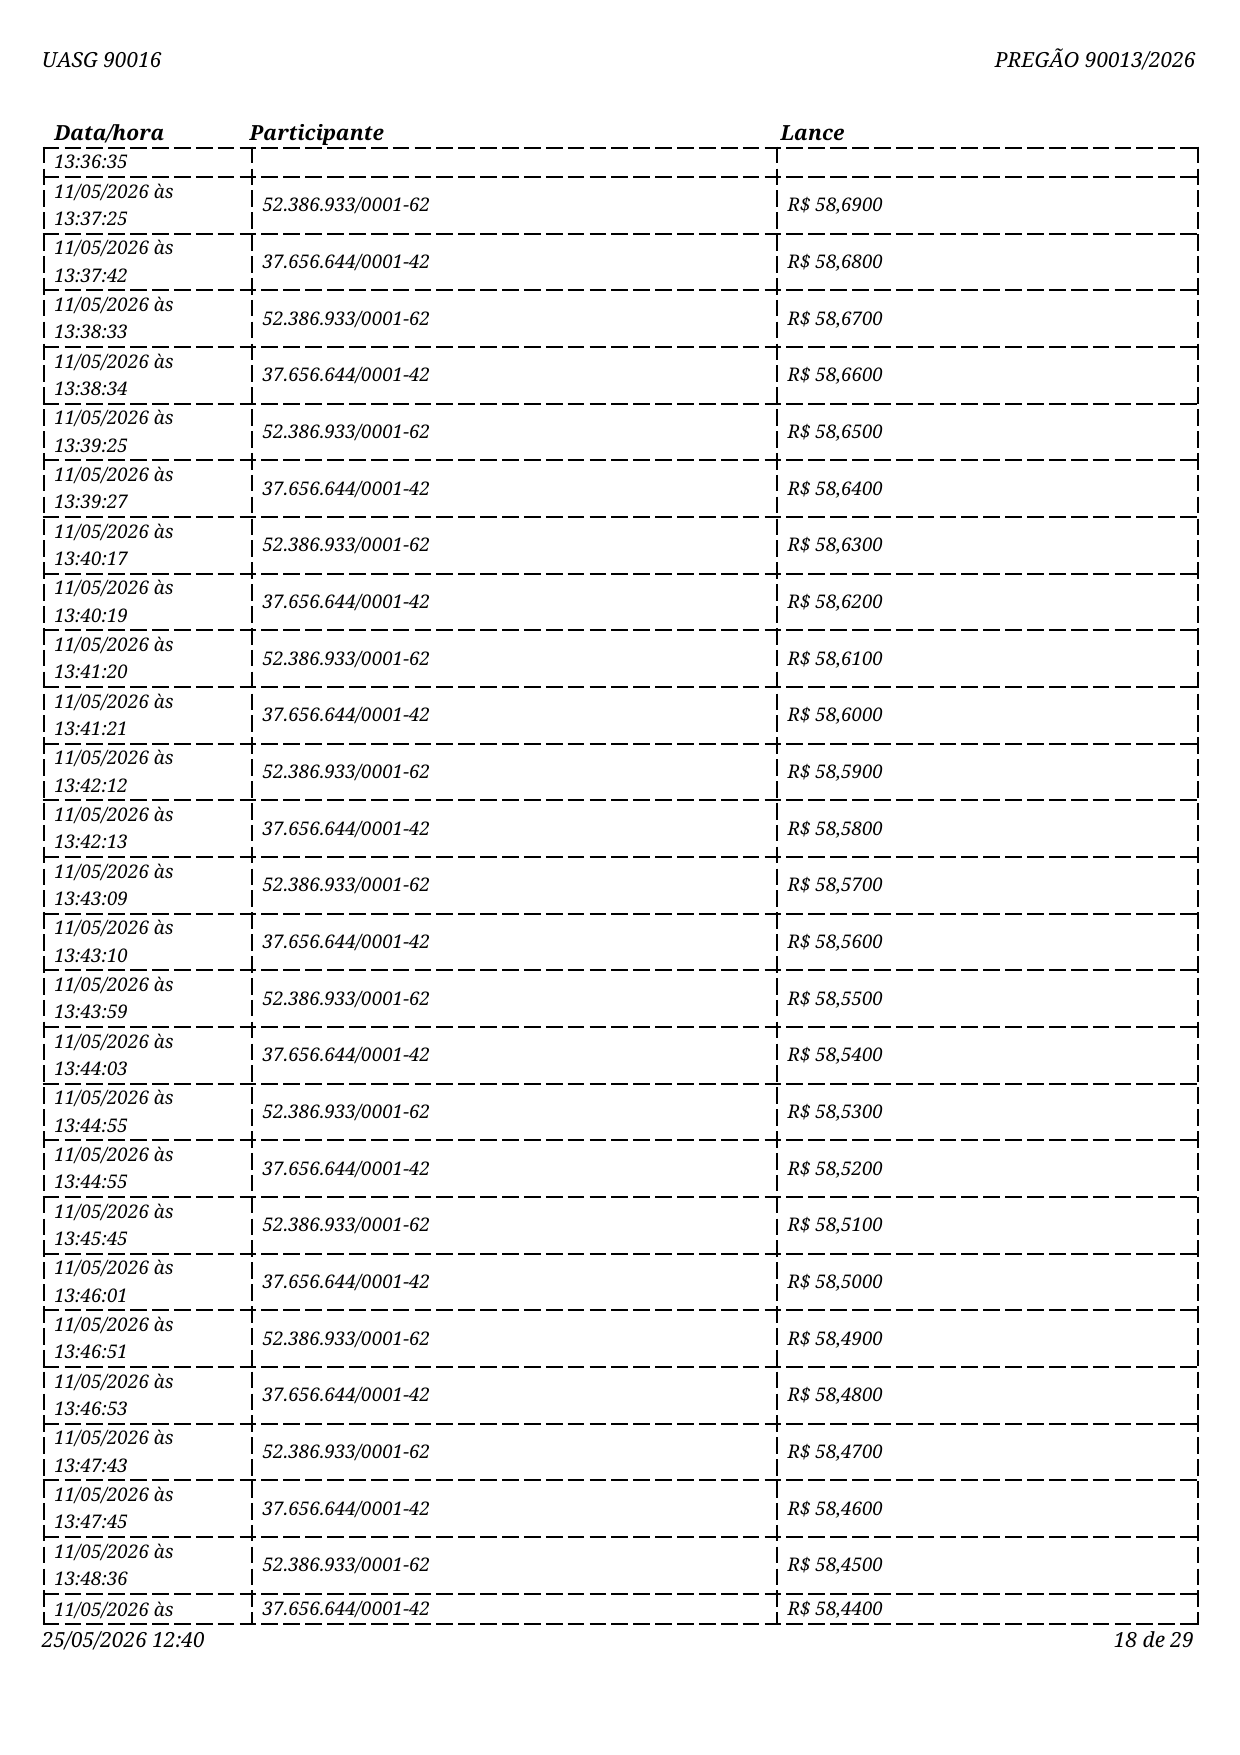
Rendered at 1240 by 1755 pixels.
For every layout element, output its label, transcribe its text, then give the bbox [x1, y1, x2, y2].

table_cell 37.656.644/0001-42 [252, 799, 777, 856]
table_cell R$ 58,5400 [777, 1026, 1198, 1083]
table_cell 37.656.644/0001-42 [252, 573, 777, 629]
table_cell R$ 58,4400 [777, 1593, 1198, 1623]
table_cell R$ 58,6700 [777, 289, 1198, 346]
table_cell R$ 58,5100 [777, 1196, 1198, 1253]
table_cell R$ 58,6200 [777, 573, 1198, 629]
table_cell 37.656.644/0001-42 [252, 1026, 777, 1083]
table_cell R$ 58,6400 [777, 459, 1198, 516]
table_cell 37.656.644/0001-42 [252, 233, 777, 289]
table_cell 11/05/2026 às 13:42:13 [44, 799, 252, 856]
table_cell 52.386.933/0001-62 [252, 629, 777, 686]
table_cell 52.386.933/0001-62 [252, 1536, 777, 1593]
table_cell R$ 58,4900 [777, 1309, 1198, 1366]
table_cell 11/05/2026 às 13:40:17 [44, 516, 252, 573]
table_cell 11/05/2026 às 13:37:25 [44, 176, 252, 233]
table_cell 11/05/2026 às 13:44:03 [44, 1026, 252, 1083]
table_cell R$ 58,6600 [777, 346, 1198, 403]
table_cell 11/05/2026 às 13:42:12 [44, 743, 252, 799]
table_cell 11/05/2026 às 13:46:01 [44, 1253, 252, 1309]
table_cell 37.656.644/0001-42 [252, 459, 777, 516]
table_cell 13:36:35 [44, 147, 252, 176]
table_cell R$ 58,6000 [777, 686, 1198, 743]
table_cell 11/05/2026 às 13:44:55 [44, 1083, 252, 1139]
table_cell 37.656.644/0001-42 [252, 346, 777, 403]
table_cell R$ 58,5900 [777, 743, 1198, 799]
table_cell 37.656.644/0001-42 [252, 1366, 777, 1423]
table_cell 52.386.933/0001-62 [252, 1196, 777, 1253]
table_cell 11/05/2026 às 13:46:51 [44, 1309, 252, 1366]
table_cell 11/05/2026 às 13:46:53 [44, 1366, 252, 1423]
table_cell 52.386.933/0001-62 [252, 1423, 777, 1479]
table_cell 11/05/2026 às 13:47:43 [44, 1423, 252, 1479]
table_cell 52.386.933/0001-62 [252, 289, 777, 346]
table_cell 37.656.644/0001-42 [252, 1479, 777, 1536]
table_cell 52.386.933/0001-62 [252, 1083, 777, 1139]
table_cell 11/05/2026 às 13:43:59 [44, 969, 252, 1026]
table_cell 37.656.644/0001-42 [252, 686, 777, 743]
table_cell [777, 147, 1198, 176]
table_cell 52.386.933/0001-62 [252, 176, 777, 233]
table_cell 11/05/2026 às 13:48:36 [44, 1536, 252, 1593]
table_cell 11/05/2026 às 13:43:09 [44, 856, 252, 913]
table_cell 11/05/2026 às 13:44:55 [44, 1139, 252, 1196]
table_cell 11/05/2026 às 13:47:45 [44, 1479, 252, 1536]
table_cell 52.386.933/0001-62 [252, 743, 777, 799]
table_cell 52.386.933/0001-62 [252, 403, 777, 459]
table_cell 11/05/2026 às 13:41:21 [44, 686, 252, 743]
table_cell R$ 58,6500 [777, 403, 1198, 459]
table_cell 11/05/2026 às 13:45:45 [44, 1196, 252, 1253]
table_cell 11/05/2026 às 13:40:19 [44, 573, 252, 629]
table_cell R$ 58,5000 [777, 1253, 1198, 1309]
table_cell R$ 58,5800 [777, 799, 1198, 856]
table_cell R$ 58,6900 [777, 176, 1198, 233]
table_cell 52.386.933/0001-62 [252, 856, 777, 913]
table_cell 37.656.644/0001-42 [252, 1139, 777, 1196]
table_cell 11/05/2026 às [44, 1593, 252, 1623]
table_cell R$ 58,6300 [777, 516, 1198, 573]
table_cell 37.656.644/0001-42 [252, 1253, 777, 1309]
table_cell 11/05/2026 às 13:38:33 [44, 289, 252, 346]
table_cell R$ 58,4500 [777, 1536, 1198, 1593]
table_cell 11/05/2026 às 13:43:10 [44, 913, 252, 969]
table_cell 11/05/2026 às 13:37:42 [44, 233, 252, 289]
table_cell 52.386.933/0001-62 [252, 1309, 777, 1366]
table_cell R$ 58,5300 [777, 1083, 1198, 1139]
table_cell 11/05/2026 às 13:39:25 [44, 403, 252, 459]
table_cell 52.386.933/0001-62 [252, 516, 777, 573]
table_cell R$ 58,5200 [777, 1139, 1198, 1196]
table_cell 37.656.644/0001-42 [252, 913, 777, 969]
table_cell 52.386.933/0001-62 [252, 969, 777, 1026]
table_cell R$ 58,5700 [777, 856, 1198, 913]
table_cell 11/05/2026 às 13:41:20 [44, 629, 252, 686]
table_cell R$ 58,4800 [777, 1366, 1198, 1423]
table_cell R$ 58,4600 [777, 1479, 1198, 1536]
table_cell R$ 58,4700 [777, 1423, 1198, 1479]
table_cell 11/05/2026 às 13:38:34 [44, 346, 252, 403]
table_cell R$ 58,5500 [777, 969, 1198, 1026]
table_cell 37.656.644/0001-42 [252, 1593, 777, 1623]
table_cell R$ 58,5600 [777, 913, 1198, 969]
table_cell [252, 147, 777, 176]
table_cell R$ 58,6800 [777, 233, 1198, 289]
table_cell 11/05/2026 às 13:39:27 [44, 459, 252, 516]
table_cell R$ 58,6100 [777, 629, 1198, 686]
